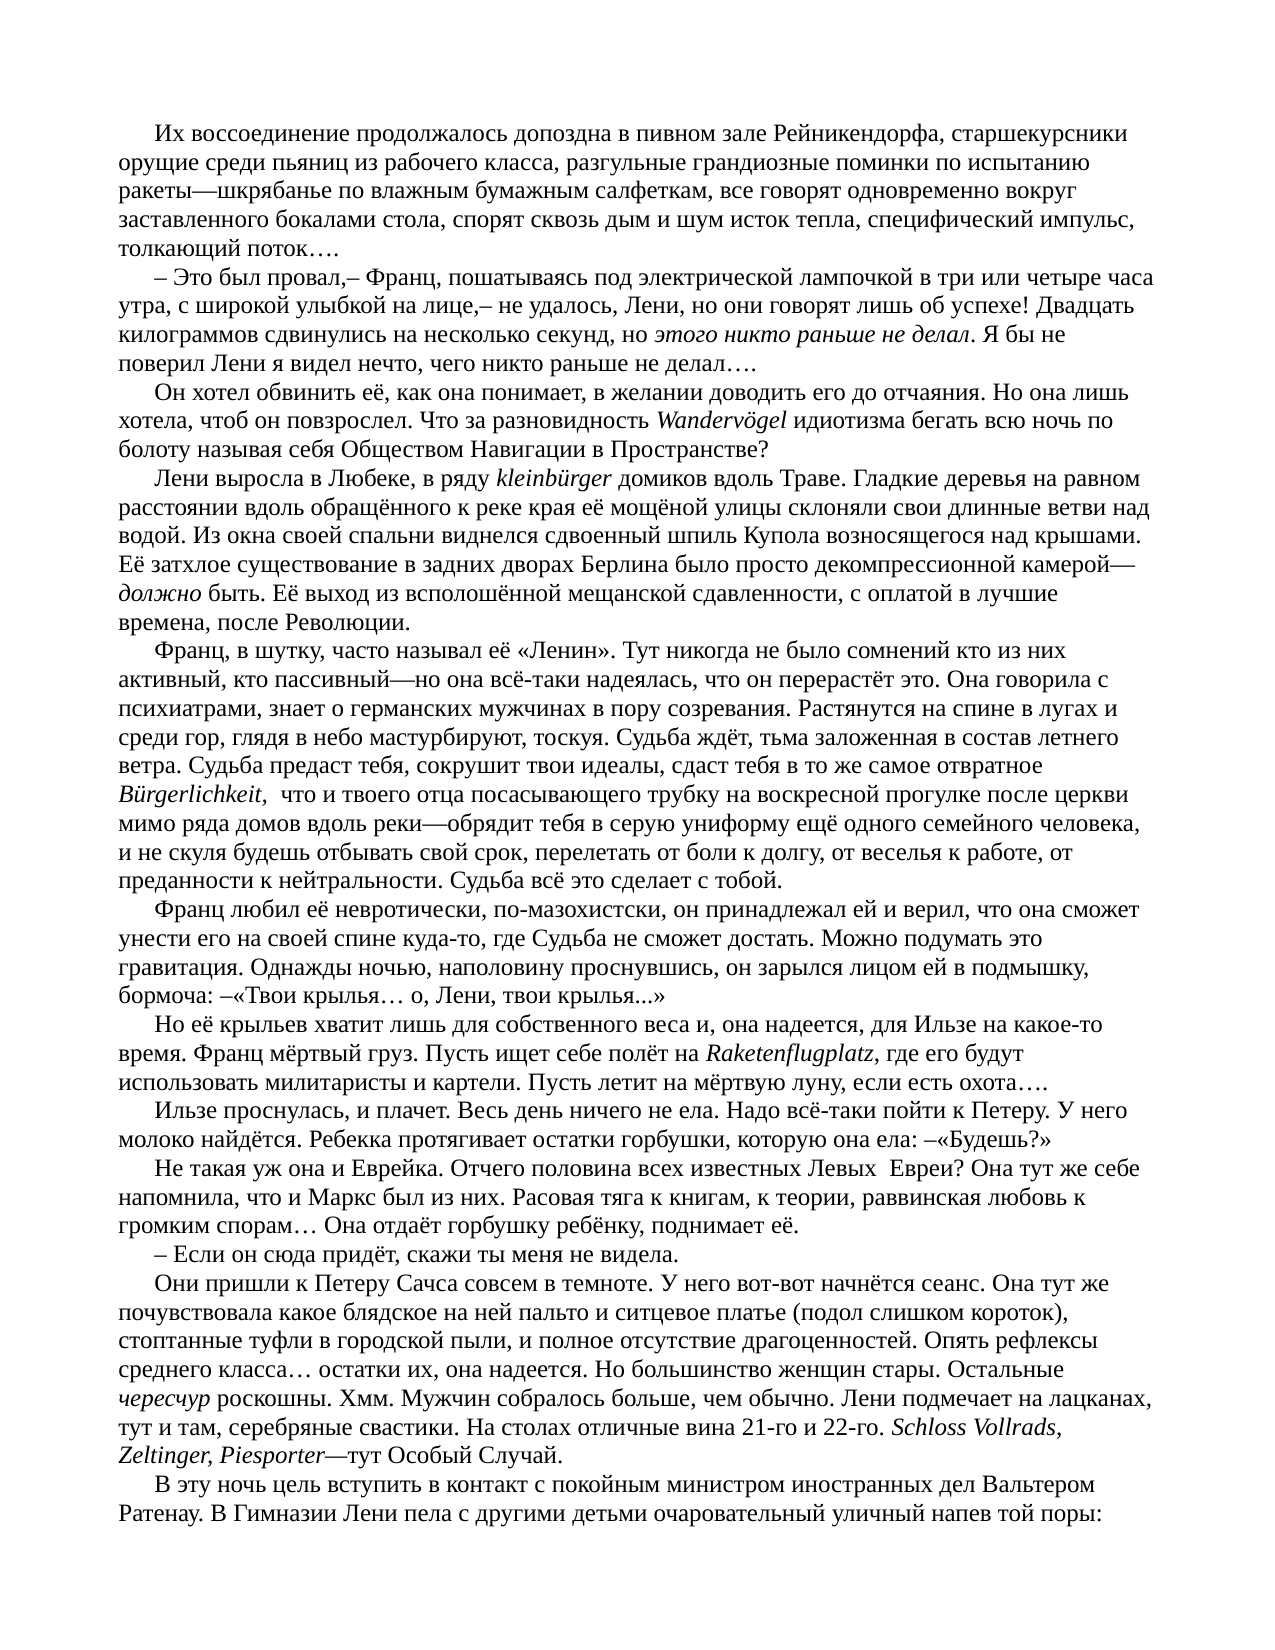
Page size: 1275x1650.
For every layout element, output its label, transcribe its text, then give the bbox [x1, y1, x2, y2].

text Ильзе проснулась, и плачет. Весь день ничего не ела. Надо всё-таки пойти к Петеру. У него молоко найдётся. Ребекка протягивает остатки горбушки, которую она ела: –«Будешь?» [118, 1096, 1157, 1153]
text Они пришли к Петеру Сачса совсем в темноте. У него вот-вот начнётся сеанс. Она тут же почувствовала какое блядское на ней пальто и ситцевое платье (подол слишком короток), стоптанные туфли в городской пыли, и полное отсутствие драгоценностей. Опять рефлексы среднего класса… остатки их, она надеется. Но большинство женщин стары. Остальные чересчур роскошны. Хмм. Мужчин собралось больше, чем обычно. Лени подмечает на лацканах, тут и там, серебряные свастики. На столах отличные вина 21-го и 22-го. Schloss Vollrads, Zeltinger, Piesporter—тут Особый Случай. [118, 1268, 1157, 1469]
text Их воссоединение продолжалось допоздна в пивном зале Рейникендорфа, старшекурсники орущие среди пьяниц из рабочего класса, разгульные грандиозные поминки по испытанию ракеты—шкрябанье по влажным бумажным салфеткам, все говорят одновременно вокруг заставленного бокалами стола, спорят сквозь дым и шум исток тепла, специфический импульс, толкающий поток…. [118, 118, 1157, 262]
text Франц, в шутку, часто называл её «Ленин». Тут никогда не было сомнений кто из них активный, кто пассивный—но она всё-таки надеялась, что он перерастёт это. Она говорила с психиатрами, знает о германских мужчинах в пору созревания. Растянутся на спине в лугах и среди гор, глядя в небо мастурбируют, тоскуя. Судьба ждёт, тьма заложенная в состав летнего ветра. Судьба предаст тебя, сокрушит твои идеалы, сдаст тебя в то же самое отвратное Bürgerlichkeit, что и твоего отца посасывающего трубку на воскресной прогулке после церкви мимо ряда домов вдоль реки—обрядит тебя в серую униформу ещё одного семейного человека, и не скуля будешь отбывать свой срок, перелетать от боли к долгу, от веселья к работе, от преданности к нейтральности. Судьба всё это сделает с тобой. [118, 636, 1157, 894]
text Франц любил её невротически, по-мазохистски, он принадлежал ей и верил, что она сможет унести его на своей спине куда-то, где Судьба не сможет достать. Можно подумать это гравитация. Однажды ночью, наполовину проснувшись, он зарылся лицом ей в подмышку, бормоча: –«Твои крылья… о, Лени, твои крылья...» [118, 894, 1157, 1009]
text Лени выросла в Любеке, в ряду kleinbürger домиков вдоль Траве. Гладкие деревья на равном расстоянии вдоль обращённого к реке края её мощёной улицы склоняли свои длинные ветви над водой. Из окна своей спальни виднелся сдвоенный шпиль Купола возносящегося над крышами. Её затхлое существование в задних дворах Берлина было просто декомпрессионной камерой—должно быть. Её выход из всполошённой мещанской сдавленности, с оплатой в лучшие времена, после Революции. [118, 463, 1157, 636]
text Но её крыльев хватит лишь для собственного веса и, она надеется, для Ильзе на какое-то время. Франц мёртвый груз. Пусть ищет себе полёт на Raketenflugplatz, где его будут использовать милитаристы и картели. Пусть летит на мёртвую луну, если есть охота…. [118, 1009, 1157, 1096]
text Он хотел обвинить её, как она понимает, в желании доводить его до отчаяния. Но она лишь хотела, чтоб он повзрослел. Что за разновидность Wandervögel идиотизма бегать всю ночь по болоту называя себя Обществом Навигации в Пространстве? [118, 377, 1157, 463]
text – Если он сюда придёт, скажи ты меня не видела. [118, 1239, 1157, 1268]
text – Это был провал,– Франц, пошатываясь под электрической лампочкой в три или четыре часа утра, с широкой улыбкой на лице,– не удалось, Лени, но они говорят лишь об успехе! Двадцать килограммов сдвинулись на несколько секунд, но этого никто раньше не делал. Я бы не поверил Лени я видел нечто, чего никто раньше не делал…. [118, 262, 1157, 377]
text В эту ночь цель вступить в контакт с покойным министром иностранных дел Вальтером Ратенау. В Гимназии Лени пела с другими детьми очаровательный уличный напев той поры: [118, 1469, 1157, 1527]
text Не такая уж она и Еврейка. Отчего половина всех известных Левых Евреи? Она тут же себе напомнила, что и Маркс был из них. Расовая тяга к книгам, к теории, раввинская любовь к громким спорам… Она отдаёт горбушку ребёнку, поднимает её. [118, 1153, 1157, 1239]
